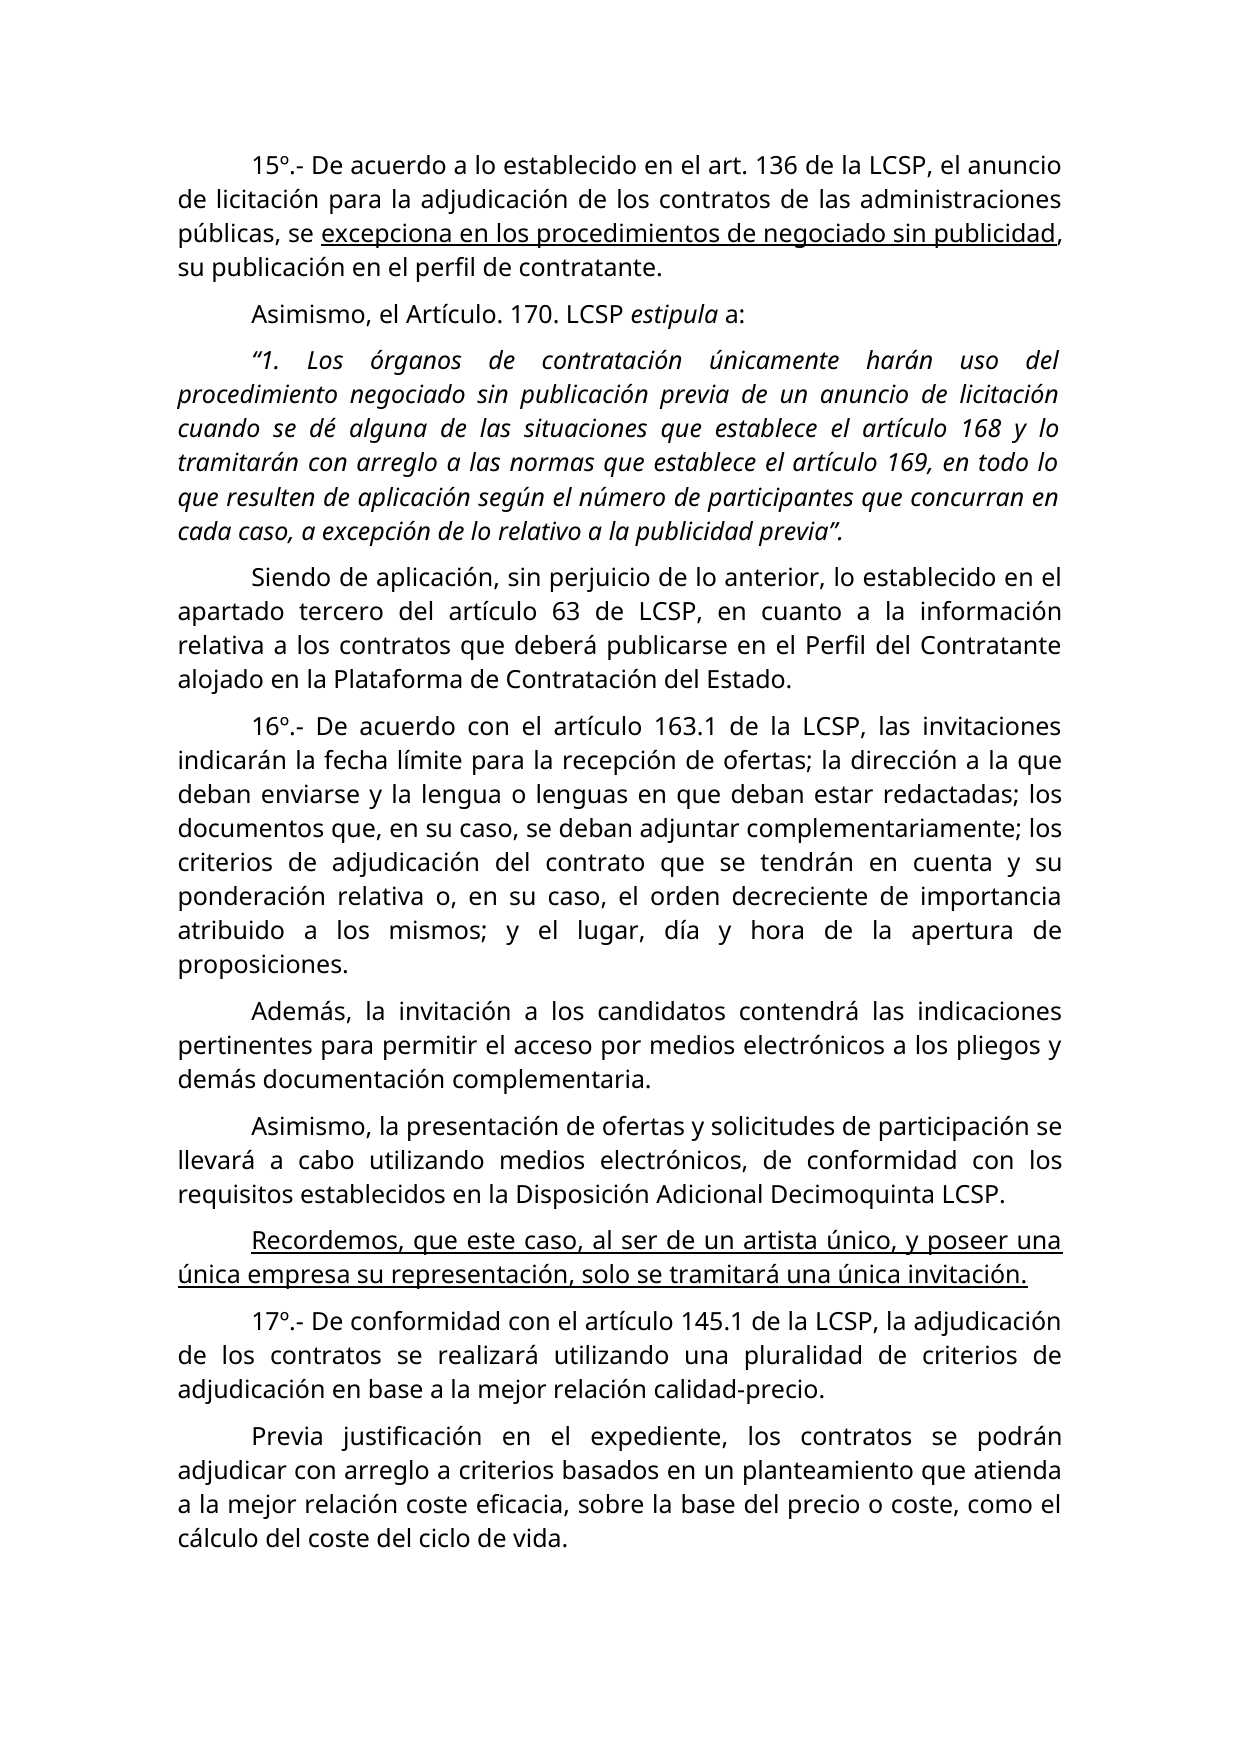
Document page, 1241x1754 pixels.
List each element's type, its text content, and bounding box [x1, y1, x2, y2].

text Siendo de aplicación, sin perjuicio de lo anterior, lo establecido en el apartado tercero del artículo 63 de LCSP, en cuanto a la información relativa a los contratos que deberá publicarse en el Perfil del Contratante alojado en la Plataforma de Contratación del Estado. [177, 560, 1063, 696]
text Además, la invitación a los candidatos contendrá las indicaciones pertinentes para permitir el acceso por medios electrónicos a los pliegos y demás documentación complementaria. [177, 993, 1063, 1096]
text 16º.- De acuerdo con el artículo 163.1 de la LCSP, las invitaciones indicarán la fecha límite para la recepción de ofertas; la dirección a la que deban enviarse y la lengua o lenguas en que deban estar redactadas; los documentos que, en su caso, se deban adjuntar complementariamente; los criterios de adjudicación del contrato que se tendrán en cuenta y su ponderación relativa o, en su caso, el orden decreciente de importancia atribuido a los mismos; y el lugar, día y hora de la apertura de proposiciones. [177, 708, 1063, 981]
text “1. Los órganos de contratación únicamente harán uso del procedimiento negociado sin publicación previa de un anuncio de licitación cuando se dé alguna de las situaciones que establece el artículo 168 y lo tramitarán con arreglo a las normas que establece el artículo 169, en todo lo que resulten de aplicación según el número de participantes que concurran en cada caso, a excepción de lo relativo a la publicidad previa”. [177, 343, 1063, 547]
text Asimismo, la presentación de ofertas y solicitudes de participación se llevará a cabo utilizando medios electrónicos, de conformidad con los requisitos establecidos en la Disposición Adicional Decimoquinta LCSP. [177, 1108, 1063, 1210]
text 17º.- De conformidad con el artículo 145.1 de la LCSP, la adjudicación de los contratos se realizará utilizando una pluralidad de criterios de adjudicación en base a la mejor relación calidad-precio. [177, 1303, 1063, 1406]
text Previa justificación en el expediente, los contratos se podrán adjudicar con arreglo a criterios basados en un planteamiento que atienda a la mejor relación coste eficacia, sobre la base del precio o coste, como el cálculo del coste del ciclo de vida. [177, 1418, 1063, 1554]
text 15º.- De acuerdo a lo establecido en el art. 136 de la LCSP, el anuncio de licitación para la adjudicación de los contratos de las administraciones públicas, se excepciona en los procedimientos de negociado sin publicidad, su publicación en el perfil de contratante. [177, 148, 1063, 284]
text Recordemos, que este caso, al ser de un artista único, y poseer una única empresa su representación, solo se tramitará una única invitación. [177, 1223, 1063, 1291]
text Asimismo, el Artículo. 170. LCSP estipula a: [177, 296, 1063, 330]
